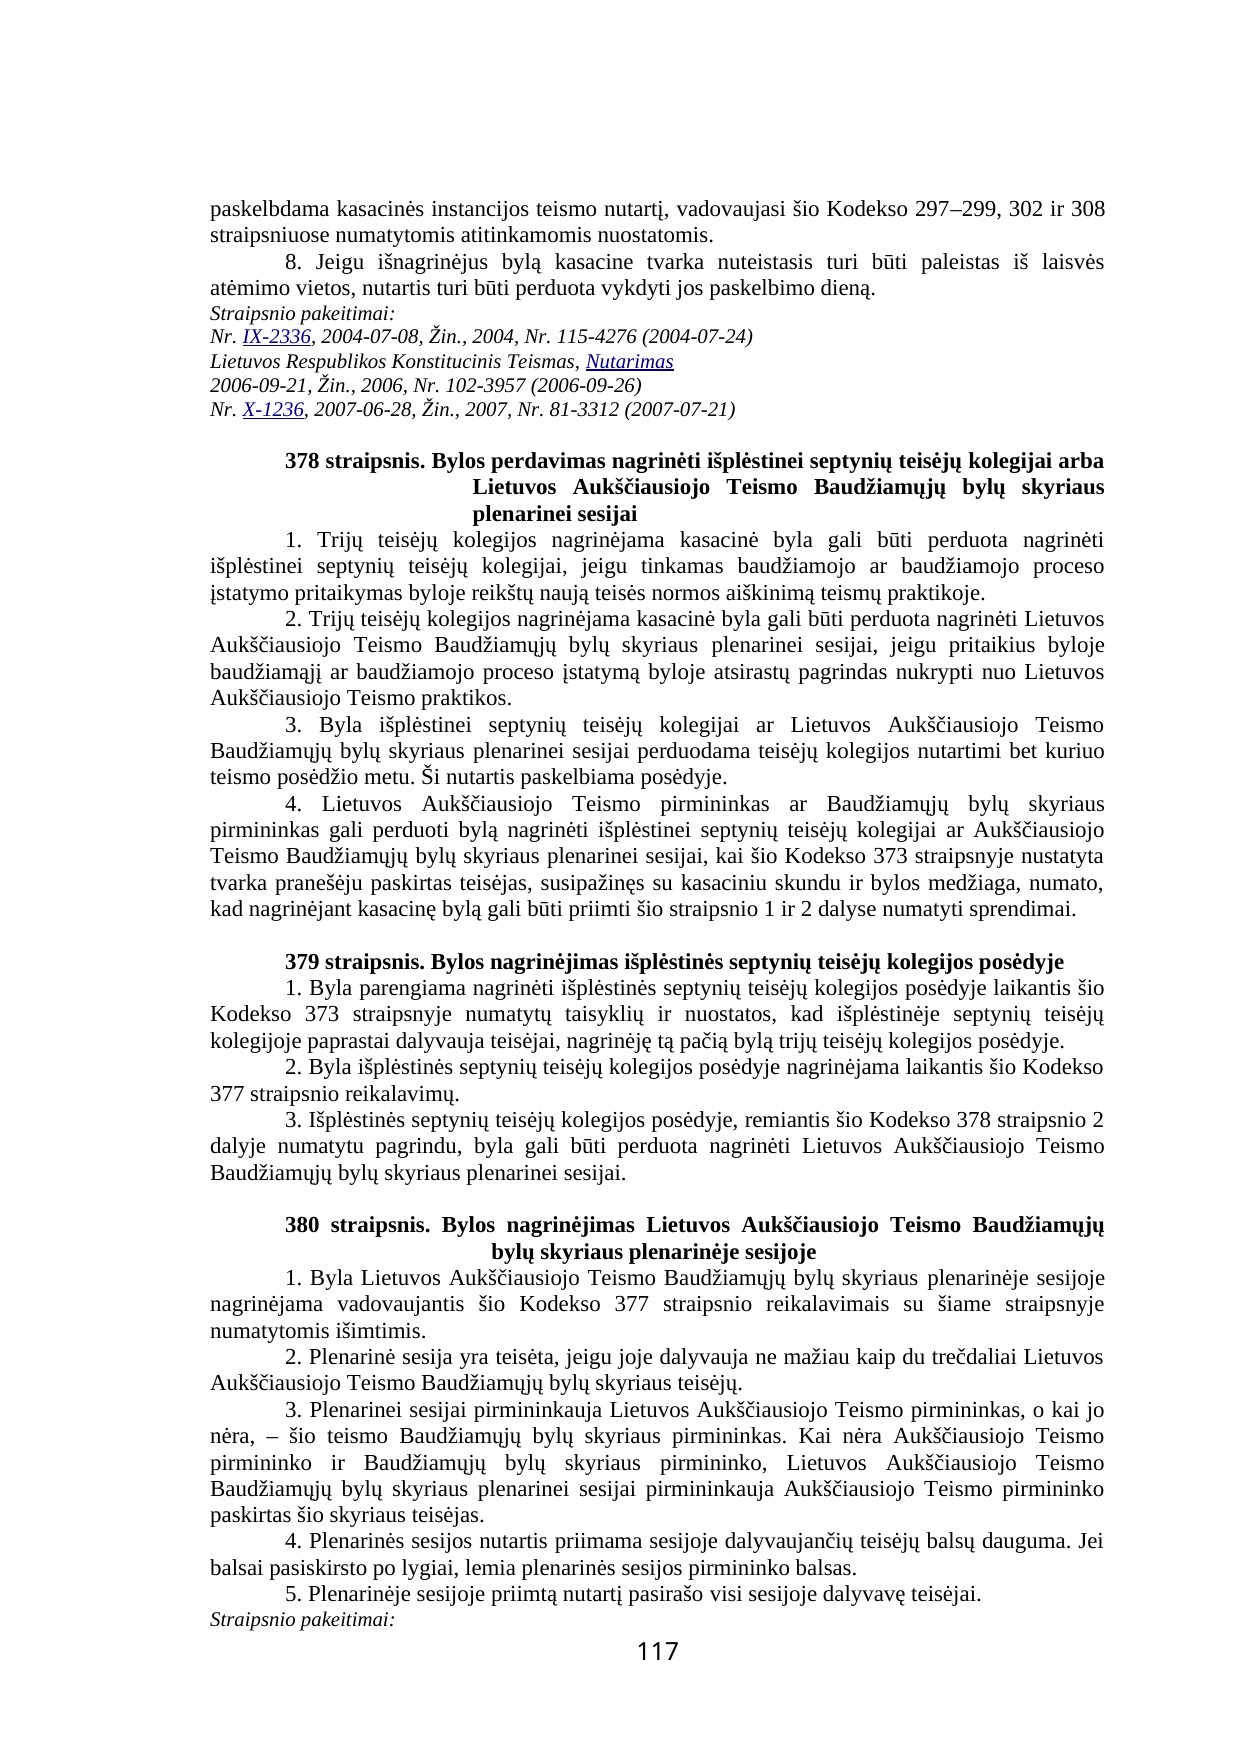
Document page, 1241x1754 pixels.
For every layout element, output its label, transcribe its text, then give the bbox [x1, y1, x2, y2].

text 2006-09-21, Žin., 2006, Nr. 102-3957 (2006-09-26) [210, 373, 1106, 397]
text Straipsnio pakeitimai: [210, 1607, 1106, 1631]
text Lietuvos Respublikos Konstitucinis Teismas, Nutarimas [210, 348, 1106, 373]
text 5. Plenarinėje sesijoje priimtą nutartį pasirašo visi sesijoje dalyvavę teisėjai. [210, 1580, 1106, 1607]
text 4. Lietuvos Aukščiausiojo Teismo pirmininkas ar Baudžiamųjų bylų skyriaus pirmininkas gali perduoti bylą nagrinėti išplėstinei septynių teisėjų kolegijai ar Aukščiausiojo Teismo Baudžiamųjų bylų skyriaus plenarinei sesijai, kai šio Kodekso 373 straipsnyje nustatyta tvarka pranešėju paskirtas teisėjas, susipažinęs su kasaciniu skundu ir bylos medžiaga, numato, kad nagrinėjant kasacinę bylą gali būti priimti šio straipsnio 1 ir 2 dalyse numatyti sprendimai. [210, 790, 1106, 921]
text 2. Plenarinė sesija yra teisėta, jeigu joje dalyvauja ne mažiau kaip du trečdaliai Lietuvos Aukščiausiojo Teismo Baudžiamųjų bylų skyriaus teisėjų. [210, 1343, 1106, 1396]
text 1. Byla parengiama nagrinėti išplėstinės septynių teisėjų kolegijos posėdyje laikantis šio Kodekso 373 straipsnyje numatytų taisyklių ir nuostatos, kad išplėstinėje septynių teisėjų kolegijoje paprastai dalyvauja teisėjai, nagrinėję tą pačią bylą trijų teisėjų kolegijos posėdyje. [210, 974, 1106, 1053]
text 3. Išplėstinės septynių teisėjų kolegijos posėdyje, remiantis šio Kodekso 378 straipsnio 2 dalyje numatytu pagrindu, byla gali būti perduota nagrinėti Lietuvos Aukščiausiojo Teismo Baudžiamųjų bylų skyriaus plenarinei sesijai. [210, 1106, 1106, 1185]
text 380 straipsnis. Bylos nagrinėjimas Lietuvos Aukščiausiojo Teismo Baudžiamųjų bylų skyriaus plenarinėje sesijoje [285, 1211, 1106, 1264]
text Straipsnio pakeitimai: [210, 300, 1106, 324]
text 378 straipsnis. Bylos perdavimas nagrinėti išplėstinei septynių teisėjų kolegijai arba Lietuvos Aukščiausiojo Teismo Baudžiamųjų bylų skyriaus plenarinei sesijai [285, 447, 1106, 526]
text Nr. X-1236, 2007-06-28, Žin., 2007, Nr. 81-3312 (2007-07-21) [210, 397, 1106, 421]
text 1. Trijų teisėjų kolegijos nagrinėjama kasacinė byla gali būti perduota nagrinėti išplėstinei septynių teisėjų kolegijai, jeigu tinkamas baudžiamojo ar baudžiamojo proceso įstatymo pritaikymas byloje reikštų naują teisės normos aiškinimą teismų praktikoje. [210, 526, 1106, 605]
text 379 straipsnis. Bylos nagrinėjimas išplėstinės septynių teisėjų kolegijos posėdyje [285, 948, 1106, 974]
text Nr. IX-2336, 2004-07-08, Žin., 2004, Nr. 115-4276 (2004-07-24) [210, 324, 1106, 348]
text 3. Byla išplėstinei septynių teisėjų kolegijai ar Lietuvos Aukščiausiojo Teismo Baudžiamųjų bylų skyriaus plenarinei sesijai perduodama teisėjų kolegijos nutartimi bet kuriuo teismo posėdžio metu. Ši nutartis paskelbiama posėdyje. [210, 711, 1106, 790]
text 8. Jeigu išnagrinėjus bylą kasacine tvarka nuteistasis turi būti paleistas iš laisvės atėmimo vietos, nutartis turi būti perduota vykdyti jos paskelbimo dieną. [210, 248, 1106, 300]
text 4. Plenarinės sesijos nutartis priimama sesijoje dalyvaujančių teisėjų balsų dauguma. Jei balsai pasiskirsto po lygiai, lemia plenarinės sesijos pirmininko balsas. [210, 1528, 1106, 1580]
text 1. Byla Lietuvos Aukščiausiojo Teismo Baudžiamųjų bylų skyriaus plenarinėje sesijoje nagrinėjama vadovaujantis šio Kodekso 377 straipsnio reikalavimais su šiame straipsnyje numatytomis išimtimis. [210, 1264, 1106, 1343]
text 2. Byla išplėstinės septynių teisėjų kolegijos posėdyje nagrinėjama laikantis šio Kodekso 377 straipsnio reikalavimų. [210, 1053, 1106, 1106]
text 2. Trijų teisėjų kolegijos nagrinėjama kasacinė byla gali būti perduota nagrinėti Lietuvos Aukščiausiojo Teismo Baudžiamųjų bylų skyriaus plenarinei sesijai, jeigu pritaikius byloje baudžiamąjį ar baudžiamojo proceso įstatymą byloje atsirastų pagrindas nukrypti nuo Lietuvos Aukščiausiojo Teismo praktikos. [210, 605, 1106, 711]
text 3. Plenarinei sesijai pirmininkauja Lietuvos Aukščiausiojo Teismo pirmininkas, o kai jo nėra, – šio teismo Baudžiamųjų bylų skyriaus pirmininkas. Kai nėra Aukščiausiojo Teismo pirmininko ir Baudžiamųjų bylų skyriaus pirmininko, Lietuvos Aukščiausiojo Teismo Baudžiamųjų bylų skyriaus plenarinei sesijai pirmininkauja Aukščiausiojo Teismo pirmininko paskirtas šio skyriaus teisėjas. [210, 1396, 1106, 1528]
text paskelbdama kasacinės instancijos teismo nutartį, vadovaujasi šio Kodekso 297–299, 302 ir 308 straipsniuose numatytomis atitinkamomis nuostatomis. [210, 195, 1106, 248]
